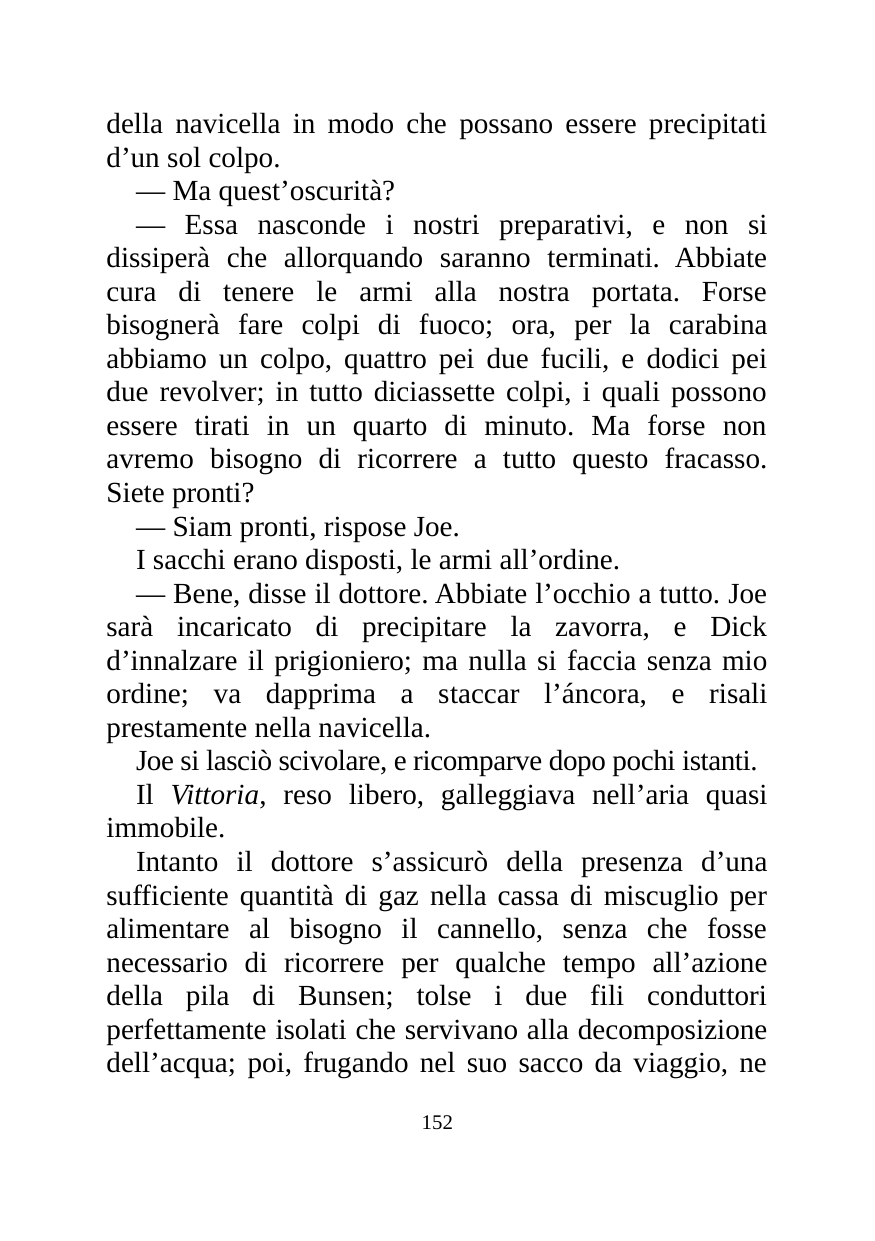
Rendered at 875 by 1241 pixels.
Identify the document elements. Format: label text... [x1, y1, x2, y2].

text — Essa nasconde i nostri preparativi, e non si dissiperà che allorquando saranno terminati. Abbiate cura di tenere le armi alla nostra portata. Forse bisognerà fare colpi di fuoco; ora, per la carabina abbiamo un colpo, quattro pei due fucili, e dodici pei due revolver; in tutto diciassette colpi, i quali possono essere tirati in un quarto di minuto. Ma forse non avremo bisogno di ricorrere a tutto questo fracasso. Siete pronti? [106, 207, 768, 509]
text — Bene, disse il dottore. Abbiate l’occhio a tutto. Joe sarà incaricato di precipitare la zavorra, e Dick d’innalzare il prigioniero; ma nulla si faccia senza mio ordine; va dapprima a staccar l’áncora, e risali prestamente nella navicella. [106, 576, 768, 743]
text Intanto il dottore s’assicurò della presenza d’una sufficiente quantità di gaz nella cassa di miscuglio per alimentare al bisogno il cannello, senza che fosse necessario di ricorrere per qualche tempo all’azione della pila di Bunsen; tolse i due fili conduttori perfettamente isolati che servivano alla decomposizione dell’acqua; poi, frugando nel suo sacco da viaggio, ne [106, 844, 768, 1079]
text — Ma quest’oscurità? [106, 173, 768, 207]
text Joe si lasciò scivolare, e ricomparve dopo pochi istanti. [106, 743, 768, 777]
text — Siam pronti, rispose Joe. [106, 509, 768, 542]
text della navicella in modo che possano essere precipitati d’un sol colpo. [106, 106, 768, 173]
text I sacchi erano disposti, le armi all’ordine. [106, 542, 768, 576]
text Il Vittoria, reso libero, galleggiava nell’aria quasi immobile. [106, 777, 768, 844]
